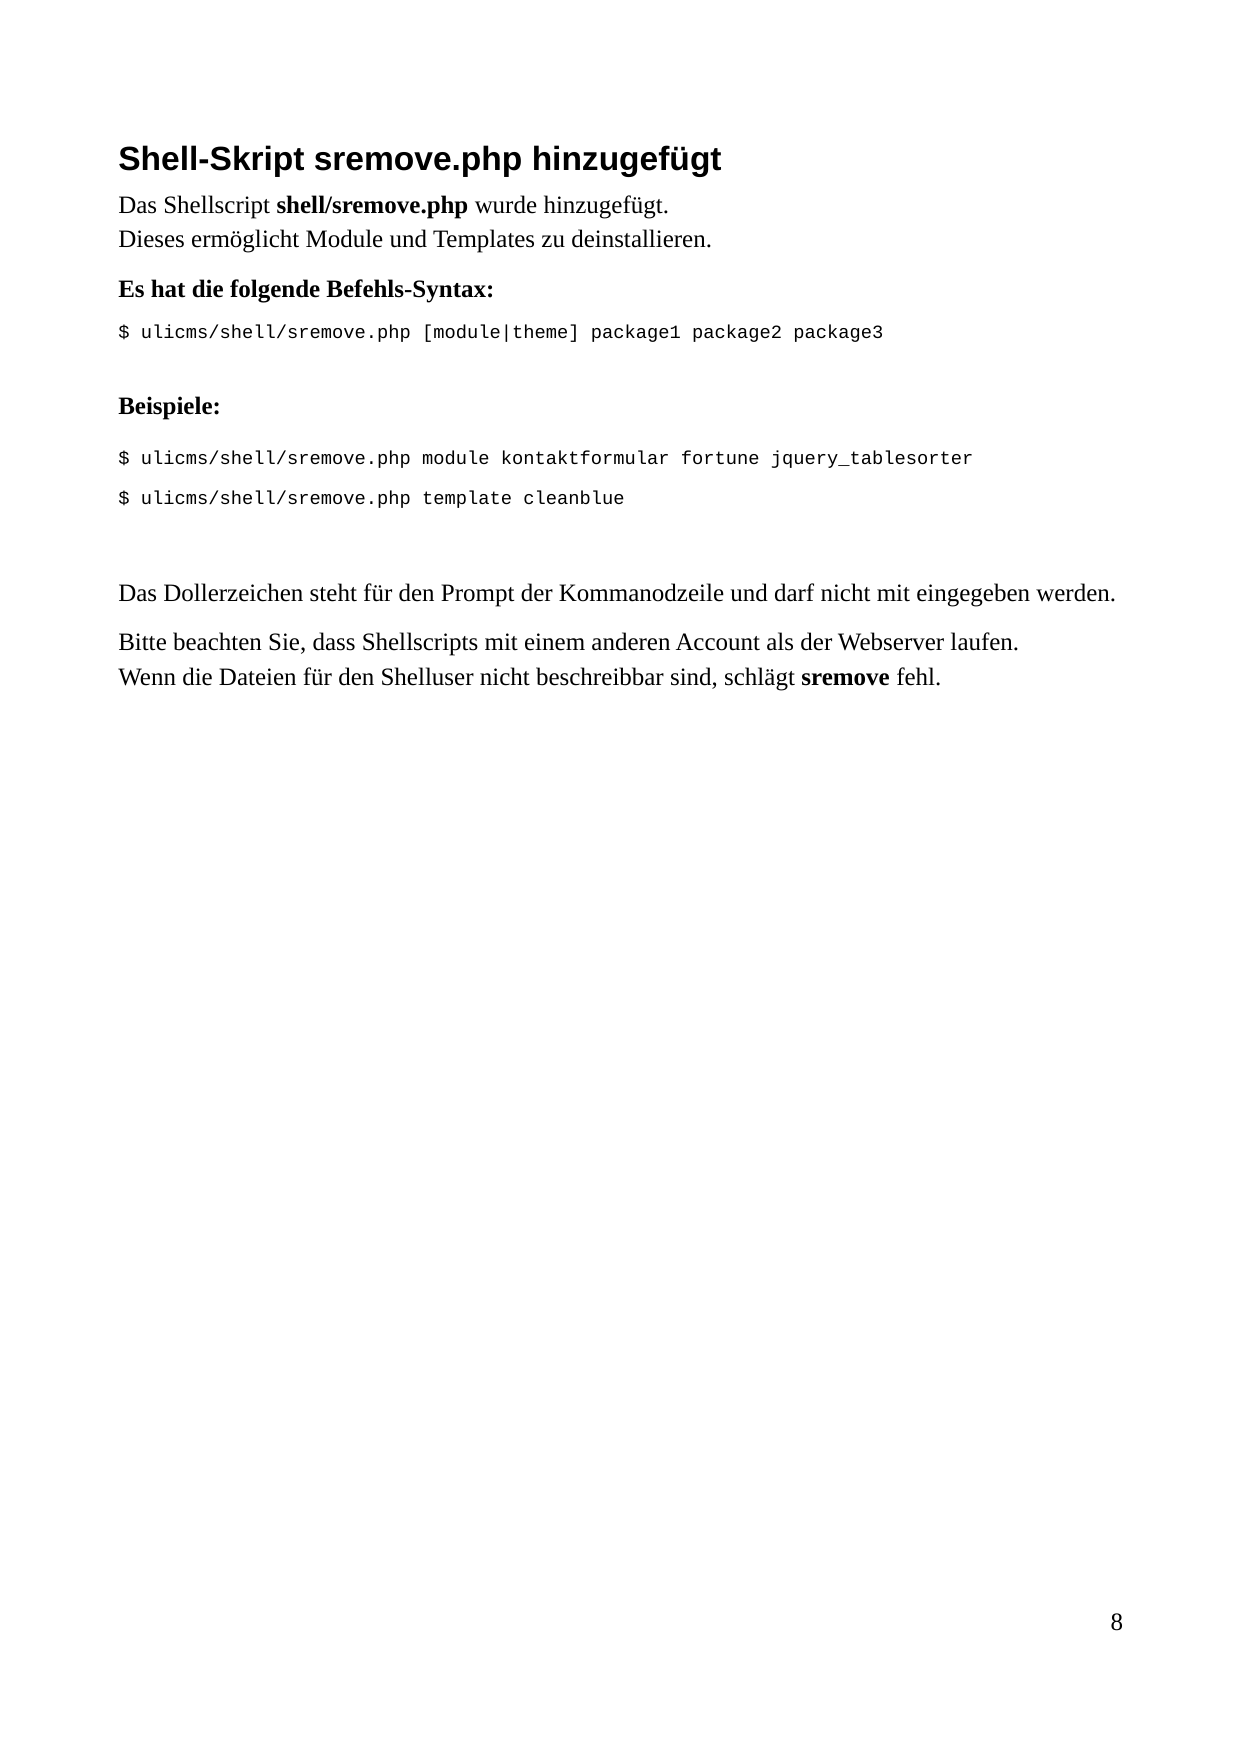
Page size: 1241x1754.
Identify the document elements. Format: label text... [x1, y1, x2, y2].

text Das Shellscript shell/sremove.php wurde hinzugefügt. Dieses ermöglicht Module und Templates zu deinstallieren. [118, 190, 1123, 253]
text $ ulicms/shell/sremove.php module kontaktformular fortune jquery_tablesorter [118, 449, 1123, 470]
text Das Dollerzeichen steht für den Prompt der Kommanodzeile und darf nicht mit eingegeben werden. [118, 578, 1123, 607]
text $ ulicms/shell/sremove.php [module|theme] package1 package2 package3 [118, 323, 1123, 344]
text Bitte beachten Sie, dass Shellscripts mit einem anderen Account als der Webserver laufen. Wenn die Dateien für den Shelluser nicht beschreibbar sind, schlägt sremove fehl. [118, 627, 1123, 690]
text Es hat die folgende Befehls-Syntax: [118, 274, 1123, 302]
text $ ulicms/shell/sremove.php template cleanblue [118, 489, 1123, 510]
subtitle Shell-Skript sremove.php hinzugefügt [118, 139, 1123, 178]
text Beispiele: [118, 391, 1123, 420]
